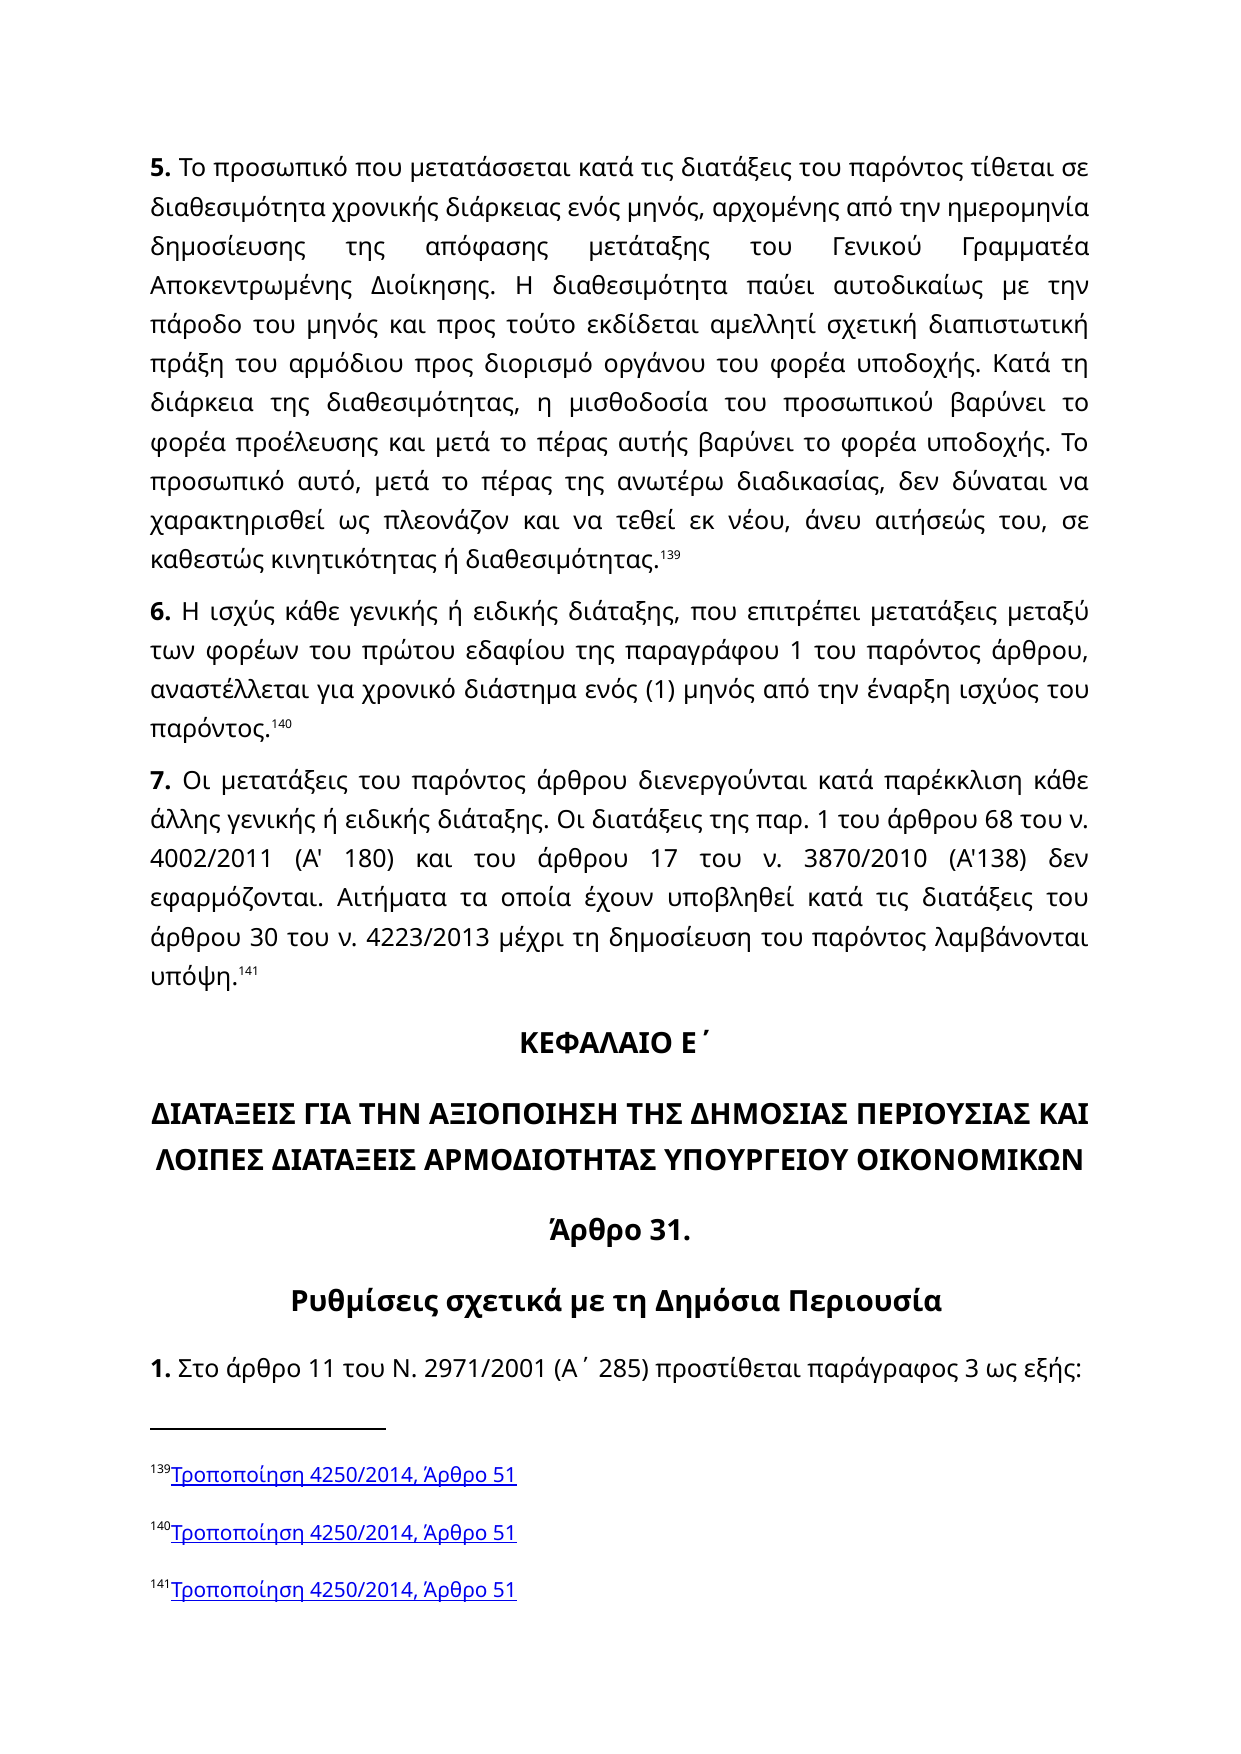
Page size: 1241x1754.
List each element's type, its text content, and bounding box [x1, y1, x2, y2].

text Τροποποίηση 4250/2014, Άρθρο 51 [150, 1460, 1090, 1489]
subtitle ΔΙΑΤΑΞΕΙΣ ΓΙΑ ΤΗΝ ΑΞΙΟΠΟΙΗΣΗ ΤΗΣ ΔΗΜΟΣΙΑΣ ΠΕΡΙΟΥΣΙΑΣ ΚΑΙ ΛΟΙΠΕΣ ΔΙΑΤΑΞΕΙΣ ΑΡΜΟΔΙΟΤΗΤΑΣ ΥΠΟΥΡΓΕΙΟΥ ΟΙΚΟΝΟΜΙΚΩΝ [150, 1093, 1090, 1178]
text 5. Το προσωπικό που μετατάσσεται κατά τις διατάξεις του παρόντος τίθεται σε διαθεσιμότητα χρονικής διάρκειας ενός μηνός, αρχομένης από την ημερομηνία δημοσίευσης της απόφασης μετάταξης του Γενικού Γραμματέα Αποκεντρωμένης Διοίκησης. Η διαθεσιμότητα παύει αυτοδικαίως με την πάροδο του μηνός και προς τούτο εκδίδεται αμελλητί σχετική διαπιστωτική πράξη του αρμόδιου προς διορισμό οργάνου του φορέα υποδοχής. Κατά τη διάρκεια της διαθεσιμότητας, η μισθοδοσία του προσωπικού βαρύνει το φορέα προέλευσης και μετά το πέρας αυτής βαρύνει το φορέα υποδοχής. Το προσωπικό αυτό, μετά το πέρας της ανωτέρω διαδικασίας, δεν δύναται να χαρακτηρισθεί ως πλεονάζον και να τεθεί εκ νέου, άνευ αιτήσεώς του, σε καθεστώς κινητικότητας ή διαθεσιμότητας. [150, 150, 1090, 576]
subtitle ΚΕΦΑΛΑΙΟ Ε΄ [150, 1022, 1090, 1062]
text Τροποποίηση 4250/2014, Άρθρο 51 [150, 1518, 1090, 1546]
text 1. Στο άρθρο 11 του Ν. 2971/2001 (Α΄ 285) προστίθεται παράγραφος 3 ως εξής: [150, 1351, 1090, 1385]
text 7. Οι μετατάξεις του παρόντος άρθρου διενεργούνται κατά παρέκκλιση κάθε άλλης γενικής ή ειδικής διάταξης. Οι διατάξεις της παρ. 1 του άρθρου 68 του ν. 4002/2011 (Α' 180) και του άρθρου 17 του ν. 3870/2010 (Α'138) δεν εφαρμόζονται. Αιτήματα τα οποία έχουν υποβληθεί κατά τις διατάξεις του άρθρου 30 του ν. 4223/2013 μέχρι τη δημοσίευση του παρόντος λαμβάνονται υπόψη. [150, 762, 1090, 992]
subtitle Άρθρο 31. [150, 1209, 1090, 1249]
text Τροποποίηση 4250/2014, Άρθρο 51 [150, 1576, 1090, 1604]
text 6. Η ισχύς κάθε γενικής ή ειδικής διάταξης, που επιτρέπει μετατάξεις μεταξύ των φορέων του πρώτου εδαφίου της παραγράφου 1 του παρόντος άρθρου, αναστέλλεται για χρονικό διάστημα ενός (1) μηνός από την έναρξη ισχύος του παρόντος. [150, 593, 1090, 745]
subtitle Ρυθμίσεις σχετικά με τη Δημόσια Περιουσία [150, 1280, 1090, 1320]
